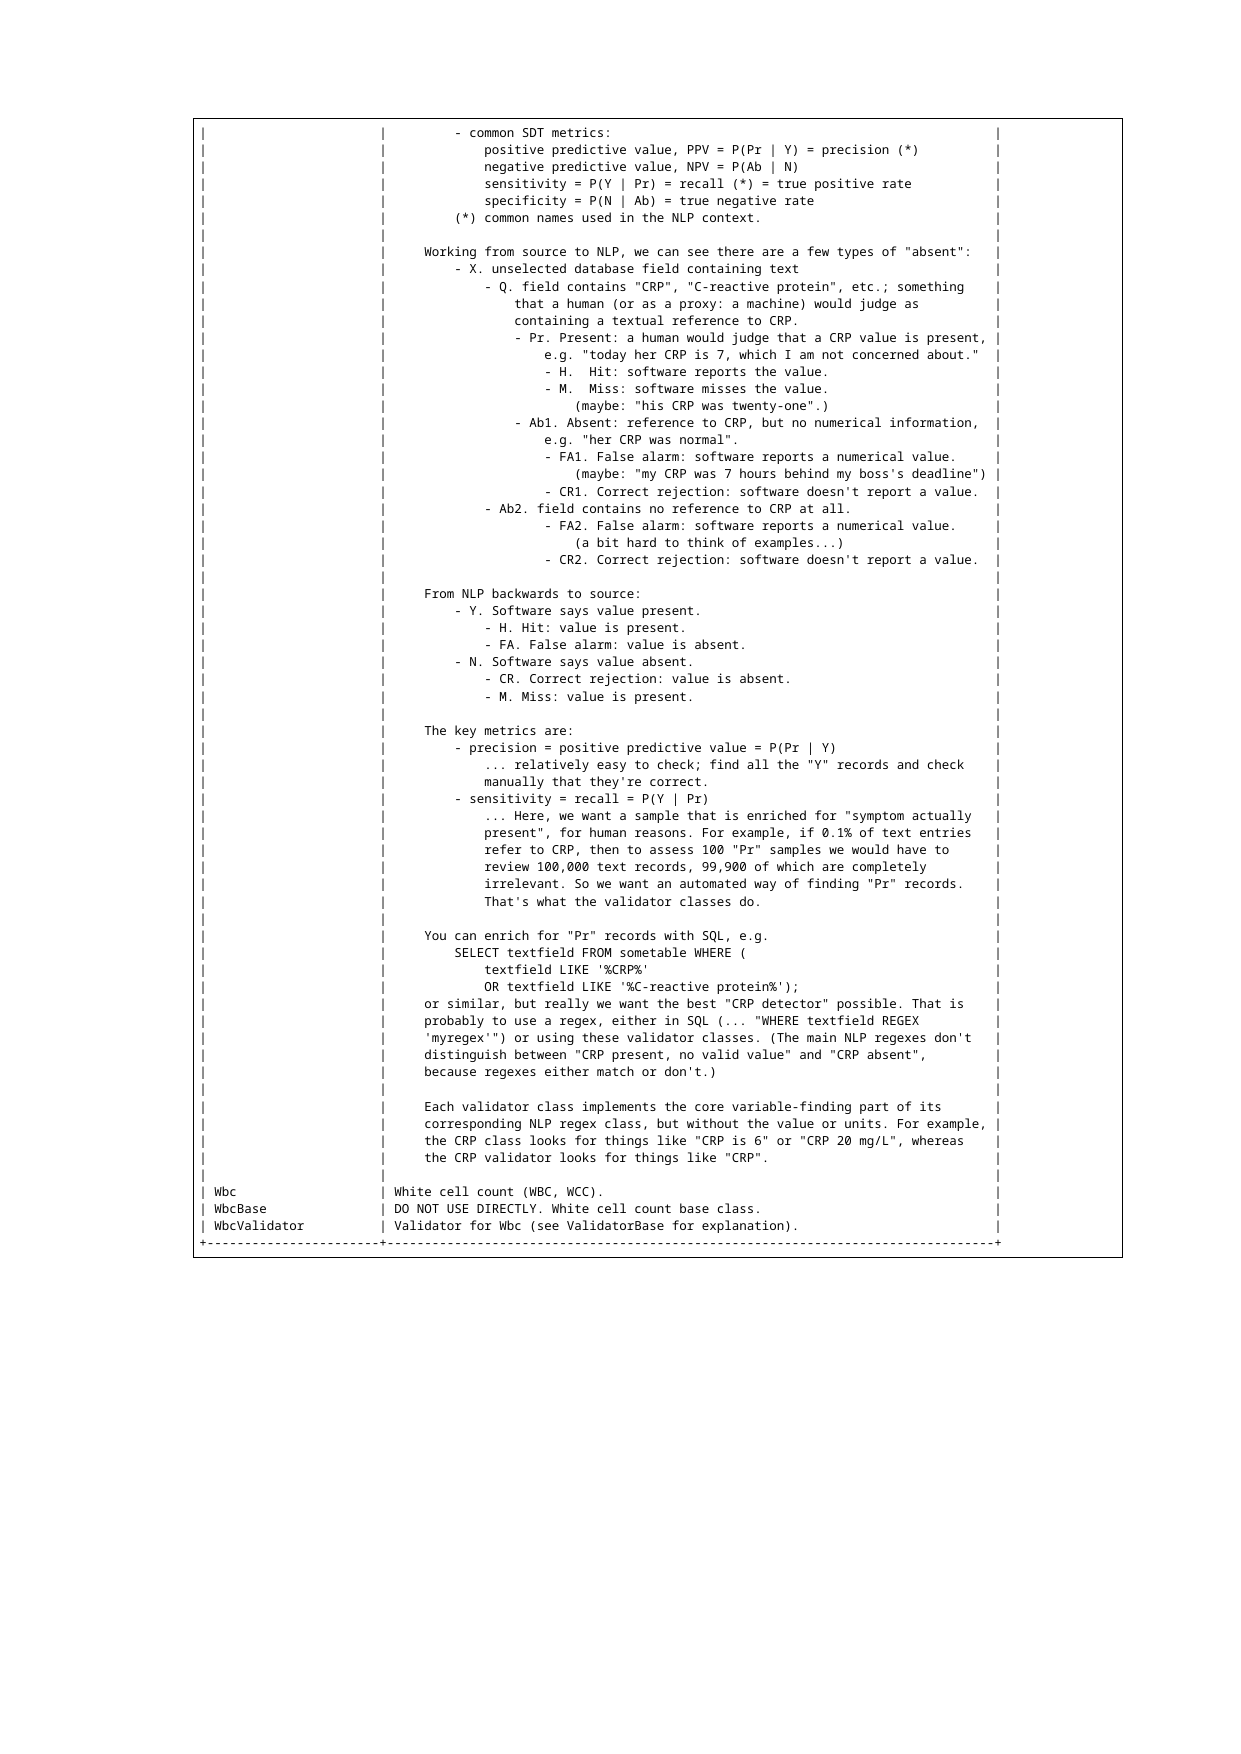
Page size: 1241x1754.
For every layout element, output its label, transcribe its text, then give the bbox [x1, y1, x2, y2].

table_header | | - common SDT metrics: | | | positive predictive value, PPV = P(Pr | Y) = precision (*) | | | negative predictive value, NPV = P(Ab | N) | | | sensitivity = P(Y | Pr) = recall (*) = true positive rate | | | specificity = P(N | Ab) = true negative rate | | | (*) common names used in the NLP context. | | | | | | Working from source to NLP, we can see there are a few types of "absent": | | | - X. unselected database field containing text | | | - Q. field contains "CRP", "C-reactive protein", etc.; something | | | that a human (or as a proxy: a machine) would judge as | | | containing a textual reference to CRP. | | | - Pr. Present: a human would judge that a CRP value is present, | | | e.g. "today her CRP is 7, which I am not concerned about." | | | - H. Hit: software reports the value. | | | - M. Miss: software misses the value. | | | (maybe: "his CRP was twenty-one".) | | | - Ab1. Absent: reference to CRP, but no numerical information, | | | e.g. "her CRP was normal". | | | - FA1. False alarm: software reports a numerical value. | | | (maybe: "my CRP was 7 hours behind my boss's deadline") | | | - CR1. Correct rejection: software doesn't report a value. | | | - Ab2. field contains no reference to CRP at all. | | | - FA2. False alarm: software reports a numerical value. | | | (a bit hard to think of examples...) | | | - CR2. Correct rejection: software doesn't report a value. | | | | | | From NLP backwards to source: | | | - Y. Software says value present. | | | - H. Hit: value is present. | | | - FA. False alarm: value is absent. | | | - N. Software says value absent. | | | - CR. Correct rejection: value is absent. | | | - M. Miss: value is present. | | | | | | The key metrics are: | | | - precision = positive predictive value = P(Pr | Y) | | | ... relatively easy to check; find all the "Y" records and check | | | manually that they're correct. | | | - sensitivity = recall = P(Y | Pr) | | | ... Here, we want a sample that is enriched for "symptom actually | | | present", for human reasons. For example, if 0.1% of text entries | | | refer to CRP, then to assess 100 "Pr" samples we would have to | | | review 100,000 text records, 99,900 of which are completely | | | irrelevant. So we want an automated way of finding "Pr" records. | | | That's what the validator classes do. | | | | | | You can enrich for "Pr" records with SQL, e.g. | | | SELECT textfield FROM sometable WHERE ( | | | textfield LIKE '%CRP%' | | | OR textfield LIKE '%C-reactive protein%'); | | | or similar, but really we want the best "CRP detector" possible. That is | | | probably to use a regex, either in SQL (... "WHERE textfield REGEX | | | 'myregex'") or using these validator classes. (The main NLP regexes don't | | | distinguish between "CRP present, no valid value" and "CRP absent", | | | because regexes either match or don't.) | | | | | | Each validator class implements the core variable-finding part of its | | | corresponding NLP regex class, but without the value or units. For example, | | | the CRP class looks for things like "CRP is 6" or "CRP 20 mg/L", whereas | | | the CRP validator looks for things like "CRP". | | | | | Wbc | White cell count (WBC, WCC). | | WbcBase | DO NOT USE DIRECTLY. White cell count base class. | | WbcValidator | Validator for Wbc (see ValidatorBase for explanation). | +-----------------------+---------------------------------------------------------------------------------+ [194, 119, 1122, 1257]
